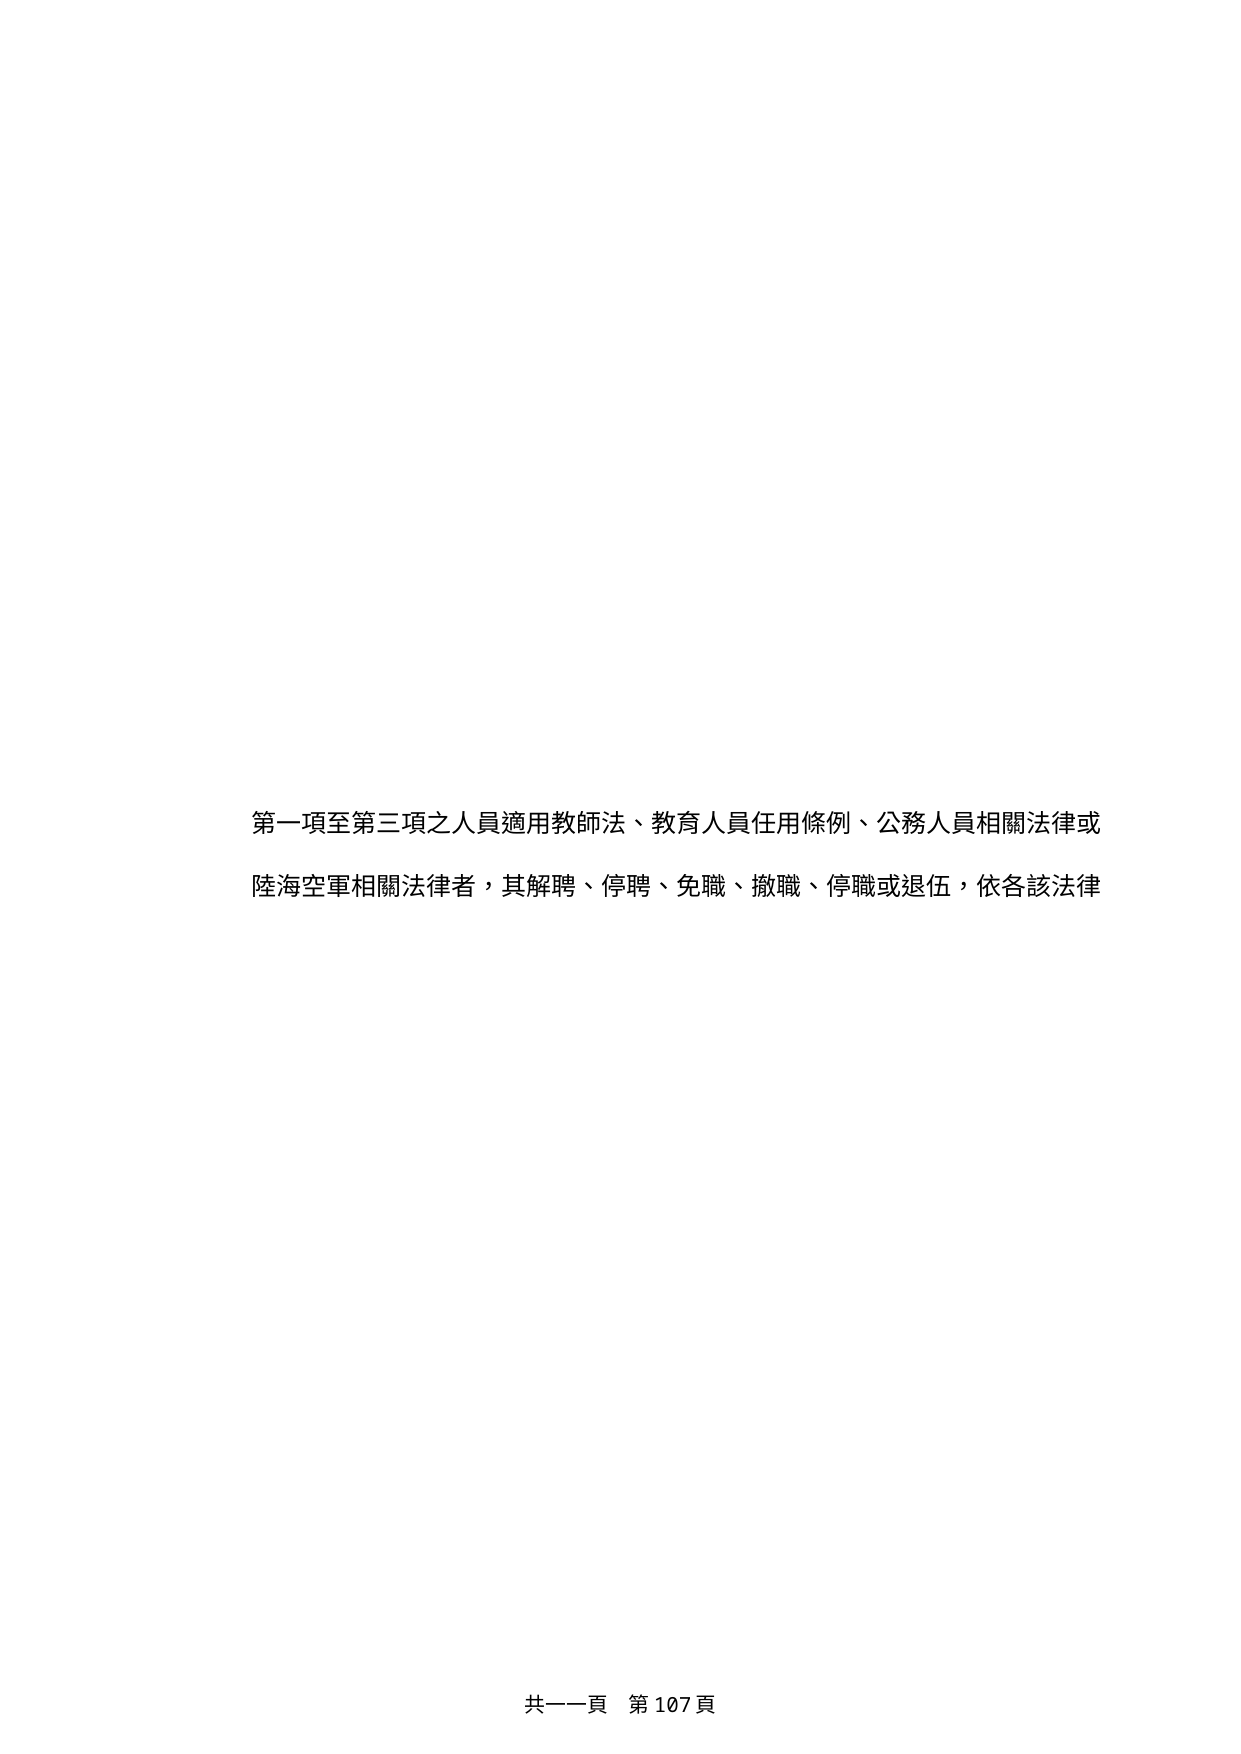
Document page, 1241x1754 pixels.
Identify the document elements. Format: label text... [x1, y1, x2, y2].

text 第一項至第三項之人員適用教師法、教育人員任用條例、公務人員相關法律或陸海空軍相關法律者，其解聘、停聘、免職、撤職、停職或退伍，依各該法律 [251, 780, 1122, 905]
